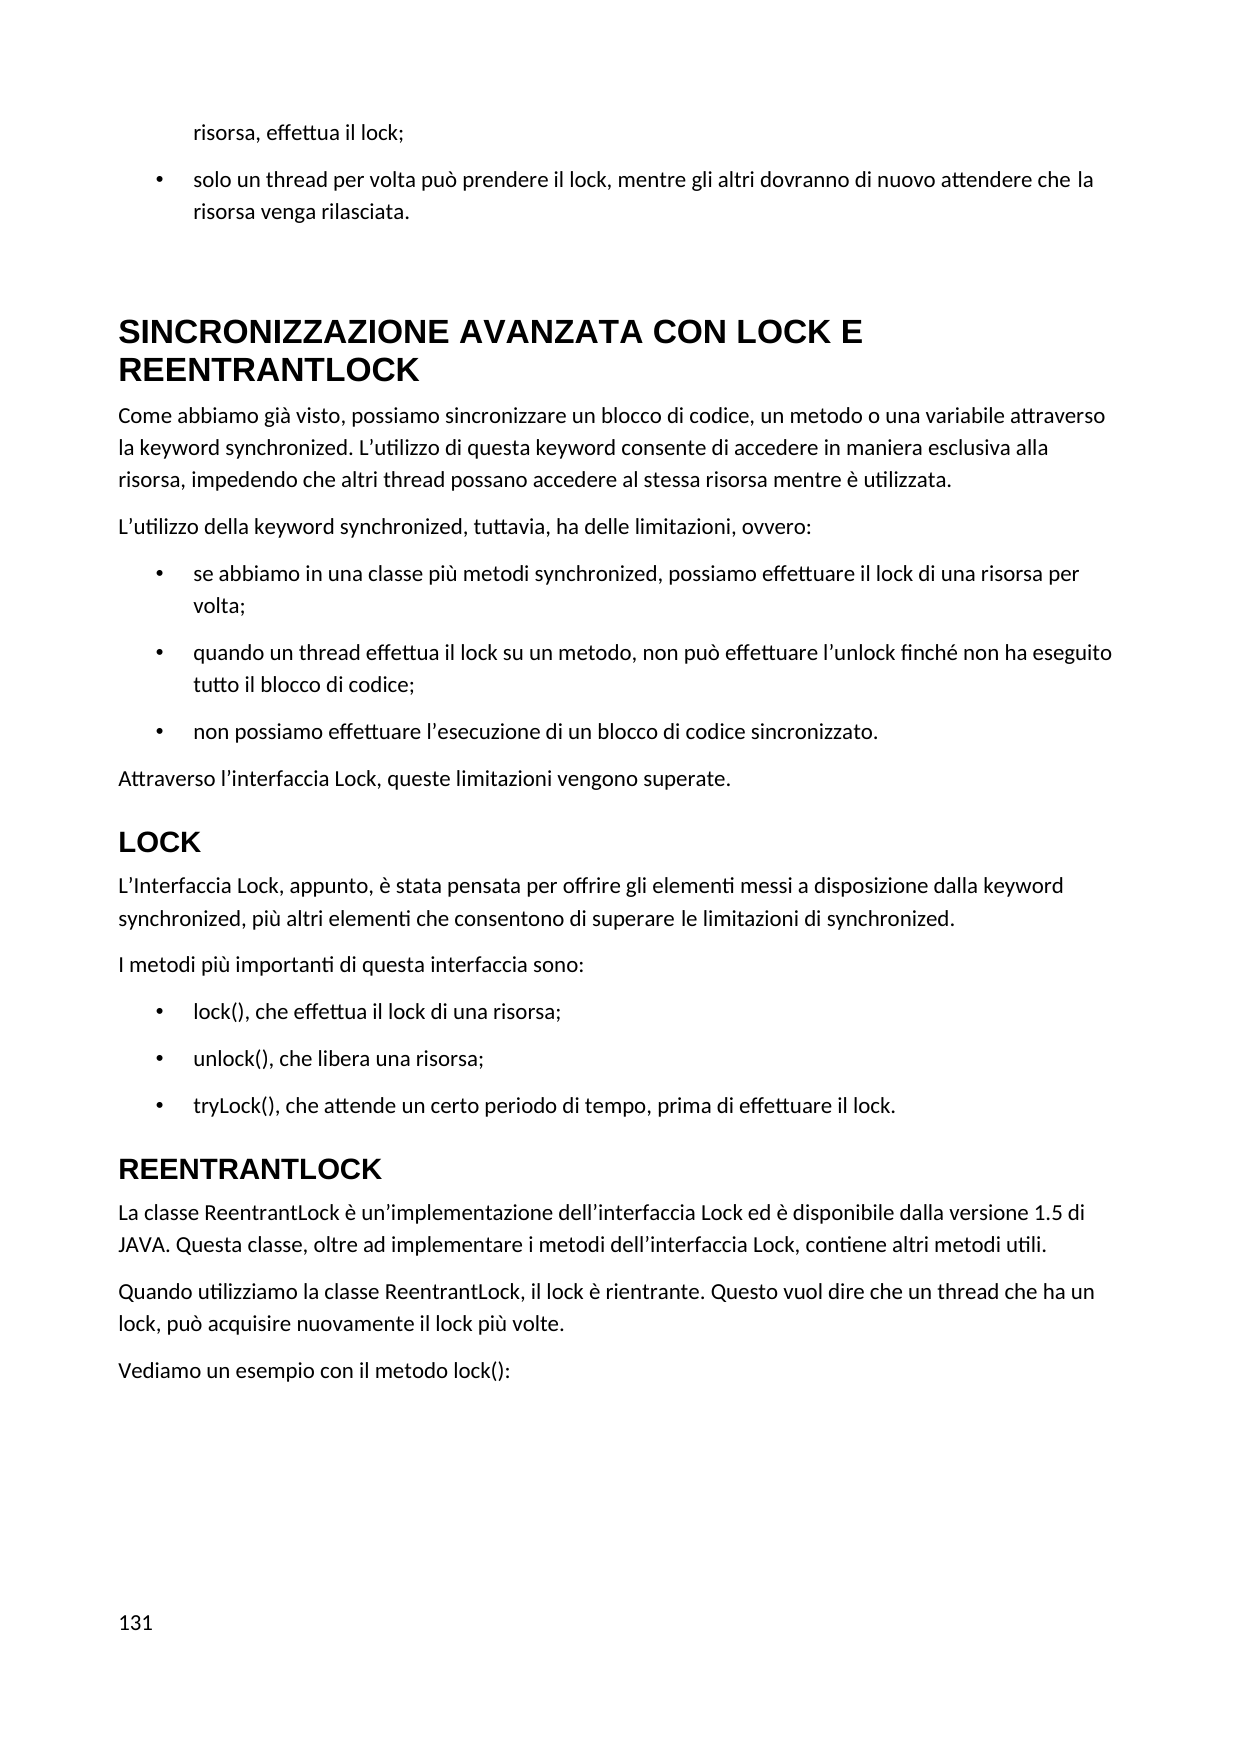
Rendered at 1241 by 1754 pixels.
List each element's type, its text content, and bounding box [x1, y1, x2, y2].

text L’utilizzo della keyword synchronized, tuttavia, ha delle limitazioni, ovvero: [118, 512, 1122, 540]
text I metodi più importanti di questa interfaccia sono: [118, 950, 1122, 978]
list tryLock(), che attende un certo periodo di tempo, prima di effettuare il lock. [156, 1091, 1122, 1119]
list se abbiamo in una classe più metodi synchronized, possiamo effettuare il lock di una risorsa per volta; [156, 559, 1122, 619]
text L’Interfaccia Lock, appunto, è stata pensata per offrire gli elementi messi a disposizione dalla keyword synchronized, più altri elementi che consentono di superare le limitazioni di synchronized. [118, 871, 1122, 932]
list solo un thread per volta può prendere il lock, mentre gli altri dovranno di nuovo attendere che la risorsa venga rilasciata. [156, 165, 1122, 225]
subtitle SINCRONIZZAZIONE AVANZATA CON LOCK E REENTRANTLOCK [118, 311, 1122, 389]
text Attraverso l’interfaccia Lock, queste limitazioni vengono superate. [118, 764, 1122, 792]
list non possiamo effettuare l’esecuzione di un blocco di codice sincronizzato. [156, 717, 1122, 745]
text Come abbiamo già visto, possiamo sincronizzare un blocco di codice, un metodo o una variabile attraverso la keyword synchronized. L’utilizzo di questa keyword consente di accedere in maniera esclusiva alla risorsa, impedendo che altri thread possano accedere al stessa risorsa mentre è utilizzata. [118, 401, 1122, 494]
list quando un thread effettua il lock su un metodo, non può effettuare l’unlock finché non ha eseguito tutto il blocco di codice; [156, 638, 1122, 698]
list unlock(), che libera una risorsa; [156, 1044, 1122, 1072]
list risorsa, effettua il lock; [156, 118, 1122, 146]
text Vediamo un esempio con il metodo lock(): [118, 1356, 1122, 1384]
subtitle REENTRANTLOCK [118, 1152, 1122, 1186]
text La classe ReentrantLock è un’implementazione dell’interfaccia Lock ed è disponibile dalla versione 1.5 di JAVA. Questa classe, oltre ad implementare i metodi dell’interfaccia Lock, contiene altri metodi utili. [118, 1198, 1122, 1258]
subtitle LOCK [118, 825, 1122, 859]
text Quando utilizziamo la classe ReentrantLock, il lock è rientrante. Questo vuol dire che un thread che ha un lock, può acquisire nuovamente il lock più volte. [118, 1277, 1122, 1337]
list lock(), che effettua il lock di una risorsa; [156, 997, 1122, 1025]
